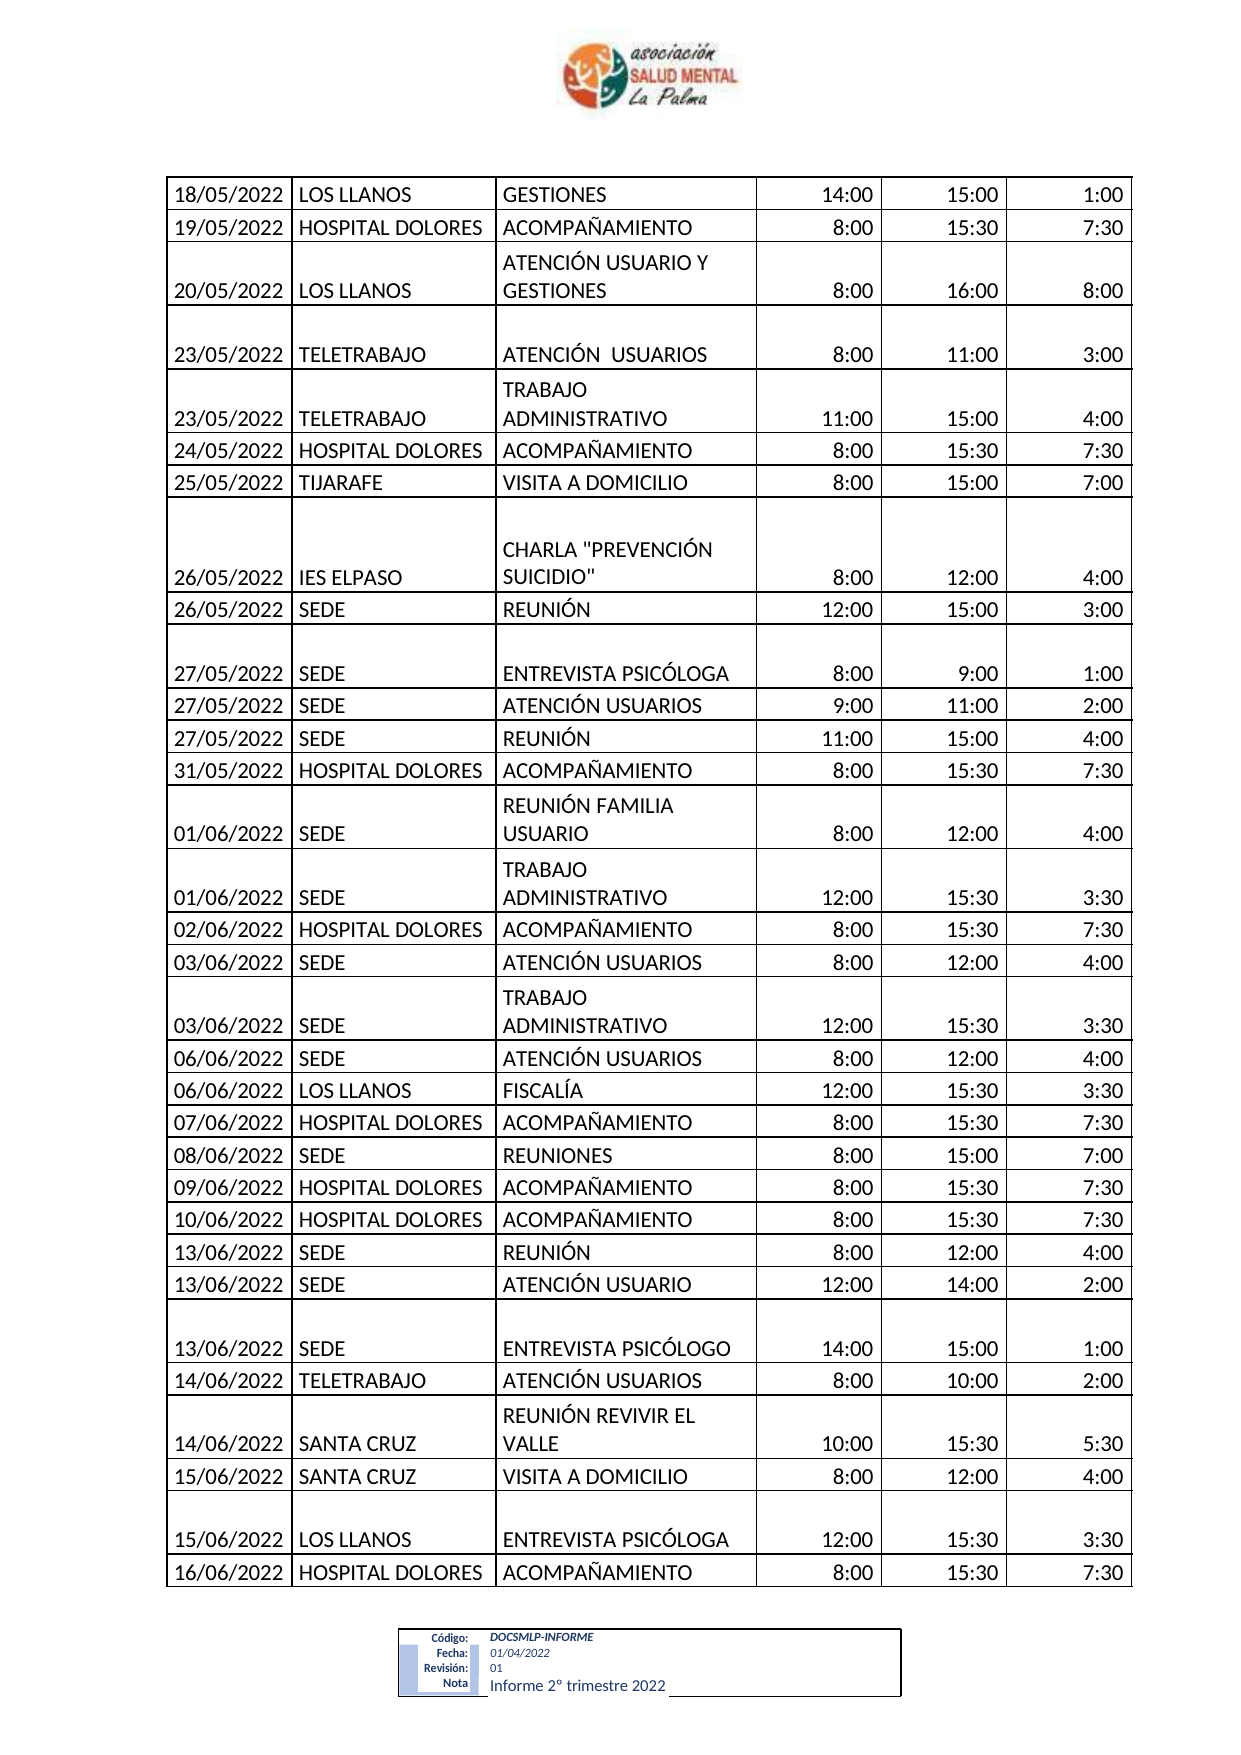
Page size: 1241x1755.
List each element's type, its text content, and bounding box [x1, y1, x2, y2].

table_header LOS LLANOS [293, 178, 495, 208]
table_cell 7:30 [1007, 210, 1131, 241]
table_cell 16:00 [882, 242, 1006, 304]
table_cell 15:00 [882, 1138, 1006, 1169]
table_cell 3:30 [1007, 849, 1131, 911]
table_cell 14/06/2022 [168, 1363, 291, 1394]
table_cell 24/05/2022 [168, 433, 291, 464]
table_cell 15/06/2022 [168, 1459, 291, 1490]
table_cell 15:00 [882, 593, 1006, 623]
table_cell REUNIÓN [497, 721, 756, 752]
table_cell 06/06/2022 [168, 1073, 291, 1104]
table_cell 2:00 [1007, 1267, 1131, 1298]
table_cell 8:00 [757, 433, 881, 464]
table_cell ACOMPAÑAMIENTO [497, 210, 756, 241]
table_cell TIJARAFE [293, 466, 495, 496]
table_cell 26/05/2022 [168, 498, 291, 591]
table_cell 4:00 [1007, 498, 1131, 591]
table_cell 27/05/2022 [168, 689, 291, 719]
table_cell 3:00 [1007, 593, 1131, 623]
table_cell 14:00 [882, 1267, 1006, 1298]
table_cell 12:00 [882, 498, 1006, 591]
table_cell ATENCIÓN USUARIOS [497, 1363, 756, 1394]
table_cell ENTREVISTA PSICÓLOGO [497, 1300, 756, 1361]
table_cell 15:30 [882, 1106, 1006, 1136]
table_cell 11:00 [882, 689, 1006, 719]
table_cell SEDE [293, 689, 495, 719]
table_cell 12:00 [757, 977, 881, 1039]
table_cell 13/06/2022 [168, 1267, 291, 1298]
table_cell HOSPITAL DOLORES [293, 210, 495, 241]
table_cell ATENCIÓN USUARIOS [497, 306, 756, 368]
table_cell 15:00 [882, 370, 1006, 432]
table_cell ATENCIÓN USUARIOS [497, 1041, 756, 1072]
table_cell 03/06/2022 [168, 977, 291, 1039]
table_cell 11:00 [882, 306, 1006, 368]
table_cell 27/05/2022 [168, 721, 291, 752]
table_cell 20/05/2022 [168, 242, 291, 304]
table_cell 8:00 [757, 786, 881, 847]
table_cell 8:00 [757, 1106, 881, 1136]
table_cell SANTA CRUZ [293, 1396, 495, 1457]
table_cell 8:00 [757, 1555, 881, 1586]
table_cell HOSPITAL DOLORES [293, 1555, 495, 1586]
table_cell 7:30 [1007, 913, 1131, 943]
table_cell SANTA CRUZ [293, 1459, 495, 1490]
table_cell 10:00 [757, 1396, 881, 1457]
table_cell 13/06/2022 [168, 1235, 291, 1266]
table_cell REUNIÓN REVIVIR EL VALLE [497, 1396, 756, 1457]
table_cell 7:30 [1007, 753, 1131, 784]
table_cell 15:30 [882, 1073, 1006, 1104]
table_cell 10/06/2022 [168, 1203, 291, 1233]
table_cell 4:00 [1007, 370, 1131, 432]
table_cell 15:30 [882, 1203, 1006, 1233]
table_cell ENTREVISTA PSICÓLOGA [497, 625, 756, 687]
table_cell 15:30 [882, 1170, 1006, 1201]
table_cell 8:00 [1007, 242, 1131, 304]
table_cell 8:00 [757, 210, 881, 241]
table_cell 7:30 [1007, 1170, 1131, 1201]
table_cell VISITA A DOMICILIO [497, 1459, 756, 1490]
table_cell 15:30 [882, 1555, 1006, 1586]
table_cell TELETRABAJO [293, 370, 495, 432]
table_cell 8:00 [757, 498, 881, 591]
table_cell 7:30 [1007, 433, 1131, 464]
table_cell 8:00 [757, 1235, 881, 1266]
table_cell 26/05/2022 [168, 593, 291, 623]
table_cell 8:00 [757, 1203, 881, 1233]
table_cell 8:00 [757, 1170, 881, 1201]
table_header 1:00 [1007, 178, 1131, 208]
table_cell SEDE [293, 1300, 495, 1361]
table_cell LOS LLANOS [293, 1073, 495, 1104]
table_cell 12:00 [882, 1235, 1006, 1266]
table_cell 23/05/2022 [168, 306, 291, 368]
table_cell 8:00 [757, 1041, 881, 1072]
table_cell ATENCIÓN USUARIO [497, 1267, 756, 1298]
table_cell 11:00 [757, 721, 881, 752]
table_cell SEDE [293, 721, 495, 752]
table_header 15:00 [882, 178, 1006, 208]
table_cell HOSPITAL DOLORES [293, 753, 495, 784]
table_cell 15:00 [882, 466, 1006, 496]
table_cell 8:00 [757, 1363, 881, 1394]
table_cell 12:00 [882, 945, 1006, 976]
table_cell 8:00 [757, 242, 881, 304]
table_header GESTIONES [497, 178, 756, 208]
table_cell 15:30 [882, 210, 1006, 241]
table_cell 15:00 [882, 721, 1006, 752]
table_cell TRABAJO ADMINISTRATIVO [497, 849, 756, 911]
table_cell 12:00 [757, 849, 881, 911]
table_cell 15:30 [882, 977, 1006, 1039]
table_cell 25/05/2022 [168, 466, 291, 496]
table_cell 9:00 [882, 625, 1006, 687]
table_cell TRABAJO ADMINISTRATIVO [497, 977, 756, 1039]
table_cell 16/06/2022 [168, 1555, 291, 1586]
table_header 14:00 [757, 178, 881, 208]
table_cell HOSPITAL DOLORES [293, 913, 495, 943]
table_cell VISITA A DOMICILIO [497, 466, 756, 496]
table_cell REUNIÓN FAMILIA USUARIO [497, 786, 756, 847]
table_cell 8:00 [757, 306, 881, 368]
table_header 18/05/2022 [168, 178, 291, 208]
table_cell SEDE [293, 625, 495, 687]
table_cell 4:00 [1007, 945, 1131, 976]
table_cell TELETRABAJO [293, 306, 495, 368]
table_cell 8:00 [757, 913, 881, 943]
table_cell 1:00 [1007, 625, 1131, 687]
table_cell 2:00 [1007, 689, 1131, 719]
table_cell ATENCIÓN USUARIOS [497, 945, 756, 976]
table_cell 19/05/2022 [168, 210, 291, 241]
table_cell 4:00 [1007, 1459, 1131, 1490]
table_cell 27/05/2022 [168, 625, 291, 687]
table_cell SEDE [293, 1041, 495, 1072]
table_cell 07/06/2022 [168, 1106, 291, 1136]
table_cell 15:00 [882, 1300, 1006, 1361]
table_cell 7:00 [1007, 466, 1131, 496]
table_cell LOS LLANOS [293, 1491, 495, 1553]
table_cell 7:30 [1007, 1203, 1131, 1233]
table_cell IES ELPASO [293, 498, 495, 591]
table_cell REUNIÓN [497, 1235, 756, 1266]
table_cell 15:30 [882, 1491, 1006, 1553]
table_cell ACOMPAÑAMIENTO [497, 1555, 756, 1586]
table_cell 15/06/2022 [168, 1491, 291, 1553]
table_cell 9:00 [757, 689, 881, 719]
table_cell 8:00 [757, 625, 881, 687]
table_cell ACOMPAÑAMIENTO [497, 1170, 756, 1201]
table_cell 7:00 [1007, 1138, 1131, 1169]
table_cell 23/05/2022 [168, 370, 291, 432]
table_cell HOSPITAL DOLORES [293, 1203, 495, 1233]
table_cell 10:00 [882, 1363, 1006, 1394]
table_cell SEDE [293, 786, 495, 847]
table_cell ATENCIÓN USUARIOS [497, 689, 756, 719]
table_cell 2:00 [1007, 1363, 1131, 1394]
table_cell 13/06/2022 [168, 1300, 291, 1361]
table_cell 15:30 [882, 913, 1006, 943]
table_cell SEDE [293, 945, 495, 976]
table_cell ENTREVISTA PSICÓLOGA [497, 1491, 756, 1553]
table_cell 4:00 [1007, 786, 1131, 847]
table_cell 8:00 [757, 945, 881, 976]
table_cell FISCALÍA [497, 1073, 756, 1104]
table_cell REUNIÓN [497, 593, 756, 623]
table_cell CHARLA "PREVENCIÓN SUICIDIO" [497, 498, 756, 591]
table_cell 01/06/2022 [168, 786, 291, 847]
table_cell 15:30 [882, 849, 1006, 911]
table_cell 11:00 [757, 370, 881, 432]
table_cell 3:30 [1007, 1491, 1131, 1553]
table_cell REUNIONES [497, 1138, 756, 1169]
table_cell 12:00 [757, 1073, 881, 1104]
table_cell HOSPITAL DOLORES [293, 1106, 495, 1136]
table_cell 8:00 [757, 1138, 881, 1169]
table_cell 8:00 [757, 466, 881, 496]
table_cell 8:00 [757, 753, 881, 784]
table_cell ACOMPAÑAMIENTO [497, 913, 756, 943]
table_cell 31/05/2022 [168, 753, 291, 784]
table_cell ACOMPAÑAMIENTO [497, 433, 756, 464]
table_cell 5:30 [1007, 1396, 1131, 1457]
table_cell 09/06/2022 [168, 1170, 291, 1201]
table_cell 1:00 [1007, 1300, 1131, 1361]
table_cell 14/06/2022 [168, 1396, 291, 1457]
table_cell 02/06/2022 [168, 913, 291, 943]
table_cell 08/06/2022 [168, 1138, 291, 1169]
table_cell 14:00 [757, 1300, 881, 1361]
table_cell 15:30 [882, 433, 1006, 464]
table_cell 15:30 [882, 1396, 1006, 1457]
table_cell 3:30 [1007, 1073, 1131, 1104]
table_cell 12:00 [757, 593, 881, 623]
table_cell 3:30 [1007, 977, 1131, 1039]
table_cell 8:00 [757, 1459, 881, 1490]
table_cell TELETRABAJO [293, 1363, 495, 1394]
table_cell SEDE [293, 1267, 495, 1298]
table_cell 03/06/2022 [168, 945, 291, 976]
table_cell 12:00 [882, 786, 1006, 847]
table_cell 15:30 [882, 753, 1006, 784]
table_cell 4:00 [1007, 1235, 1131, 1266]
table_cell 01/06/2022 [168, 849, 291, 911]
table_cell TRABAJO ADMINISTRATIVO [497, 370, 756, 432]
table_cell 12:00 [882, 1041, 1006, 1072]
table_cell 7:30 [1007, 1555, 1131, 1586]
table_cell SEDE [293, 1138, 495, 1169]
table_cell 3:00 [1007, 306, 1131, 368]
table_cell HOSPITAL DOLORES [293, 1170, 495, 1201]
table_cell 4:00 [1007, 721, 1131, 752]
table_cell SEDE [293, 849, 495, 911]
table_cell HOSPITAL DOLORES [293, 433, 495, 464]
table_cell 12:00 [882, 1459, 1006, 1490]
table_cell SEDE [293, 977, 495, 1039]
table_cell 4:00 [1007, 1041, 1131, 1072]
table_cell SEDE [293, 1235, 495, 1266]
table_cell 7:30 [1007, 1106, 1131, 1136]
table_cell SEDE [293, 593, 495, 623]
table_cell ACOMPAÑAMIENTO [497, 1203, 756, 1233]
table_cell ACOMPAÑAMIENTO [497, 1106, 756, 1136]
table_cell 12:00 [757, 1491, 881, 1553]
table_cell ACOMPAÑAMIENTO [497, 753, 756, 784]
table_cell ATENCIÓN USUARIO Y GESTIONES [497, 242, 756, 304]
table_cell 12:00 [757, 1267, 881, 1298]
table_cell 06/06/2022 [168, 1041, 291, 1072]
table_cell LOS LLANOS [293, 242, 495, 304]
